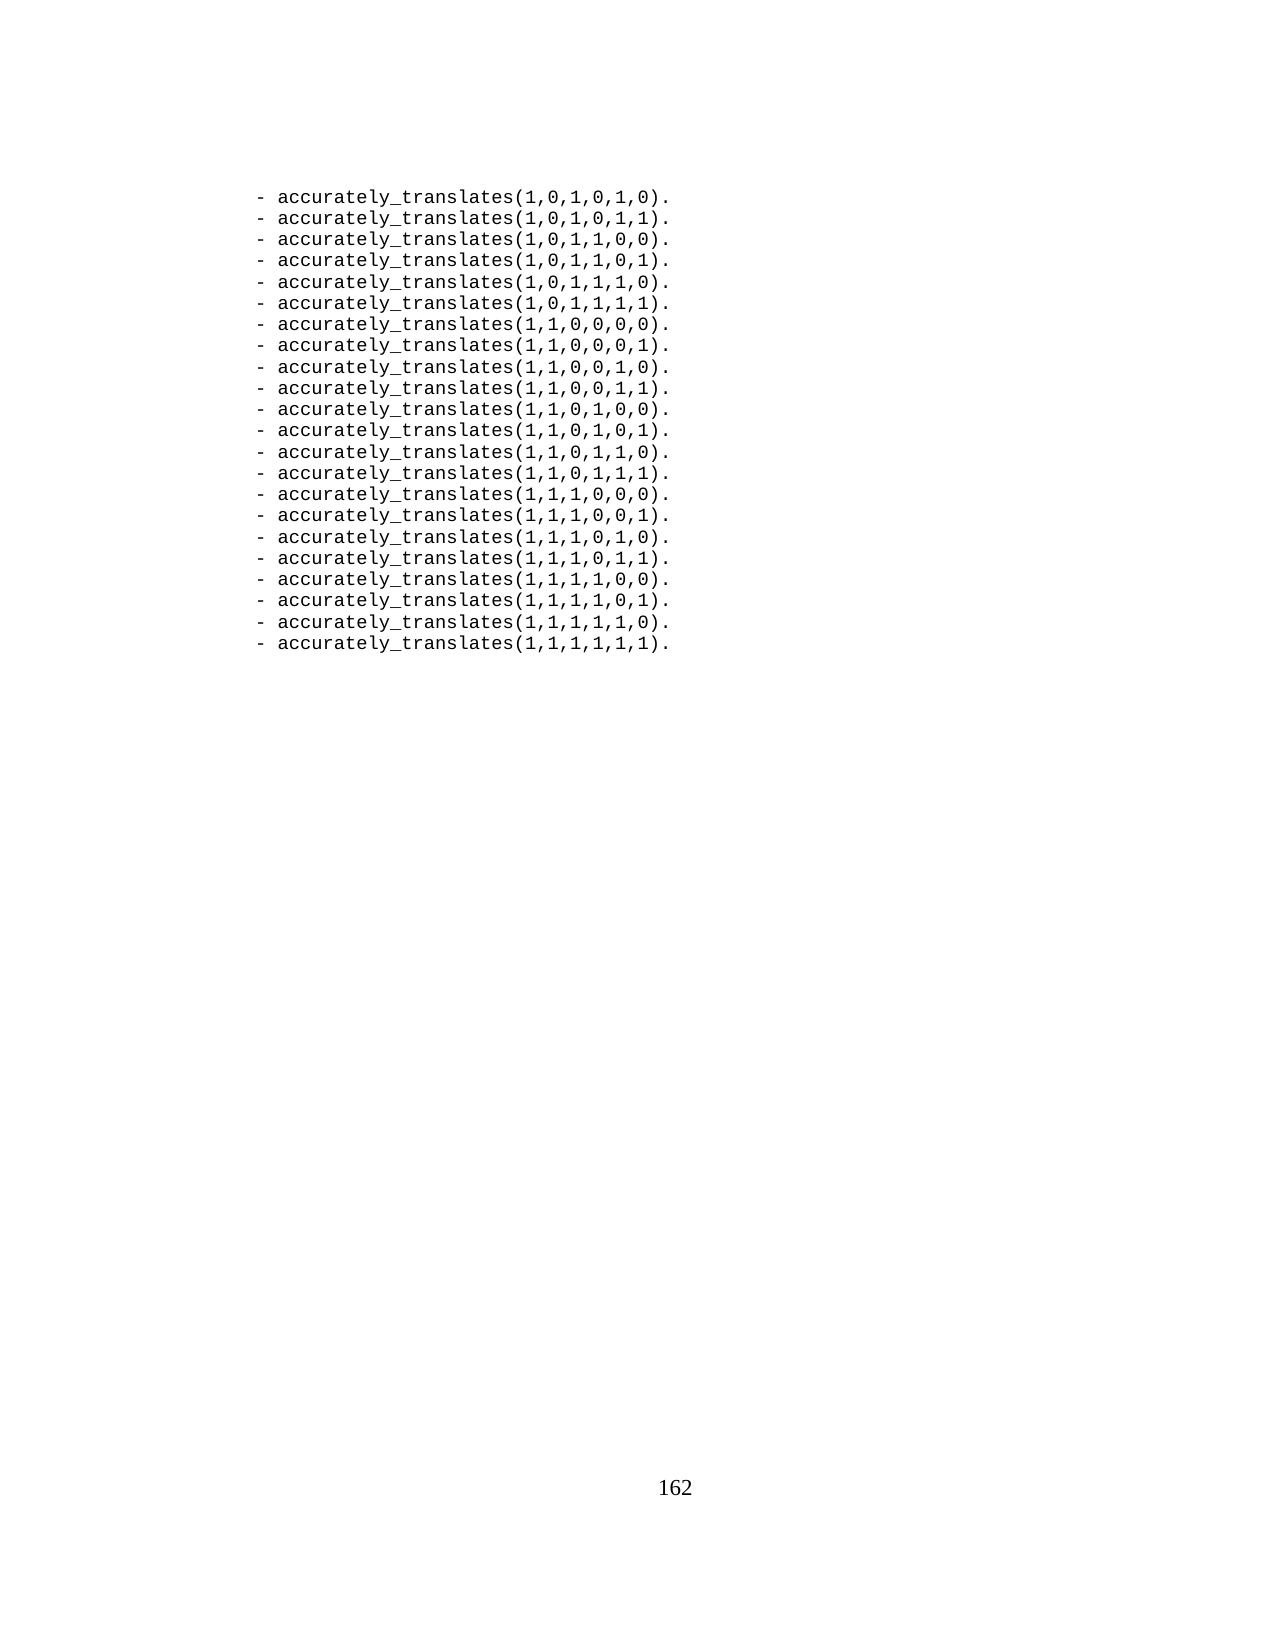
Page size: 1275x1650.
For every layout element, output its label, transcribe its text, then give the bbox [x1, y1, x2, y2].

text - accurately_translates(1,1,1,1,1,0). [255, 612, 1125, 634]
text - accurately_translates(1,1,0,1,0,0). [255, 400, 1125, 421]
text - accurately_translates(1,1,1,0,1,0). [255, 527, 1125, 549]
text - accurately_translates(1,0,1,1,0,1). [255, 251, 1125, 272]
text - accurately_translates(1,0,1,1,1,0). [255, 272, 1125, 294]
text - accurately_translates(1,1,1,1,0,0). [255, 570, 1125, 591]
text - accurately_translates(1,1,0,0,0,0). [255, 315, 1125, 336]
text - accurately_translates(1,1,0,1,0,1). [255, 421, 1125, 442]
text - accurately_translates(1,1,0,0,1,1). [255, 379, 1125, 400]
text - accurately_translates(1,1,1,1,1,1). [255, 634, 1125, 655]
text - accurately_translates(1,1,0,1,1,0). [255, 442, 1125, 464]
text - accurately_translates(1,0,1,0,1,1). [255, 209, 1125, 230]
text - accurately_translates(1,1,0,1,1,1). [255, 464, 1125, 485]
text - accurately_translates(1,1,1,0,1,1). [255, 549, 1125, 570]
text - accurately_translates(1,1,0,0,0,1). [255, 336, 1125, 357]
text - accurately_translates(1,0,1,1,0,0). [255, 230, 1125, 251]
text - accurately_translates(1,1,0,0,1,0). [255, 357, 1125, 379]
text - accurately_translates(1,1,1,0,0,1). [255, 506, 1125, 527]
text - accurately_translates(1,1,1,0,0,0). [255, 485, 1125, 506]
text - accurately_translates(1,0,1,0,1,0). [255, 187, 1125, 209]
text - accurately_translates(1,0,1,1,1,1). [255, 294, 1125, 315]
text - accurately_translates(1,1,1,1,0,1). [255, 591, 1125, 612]
